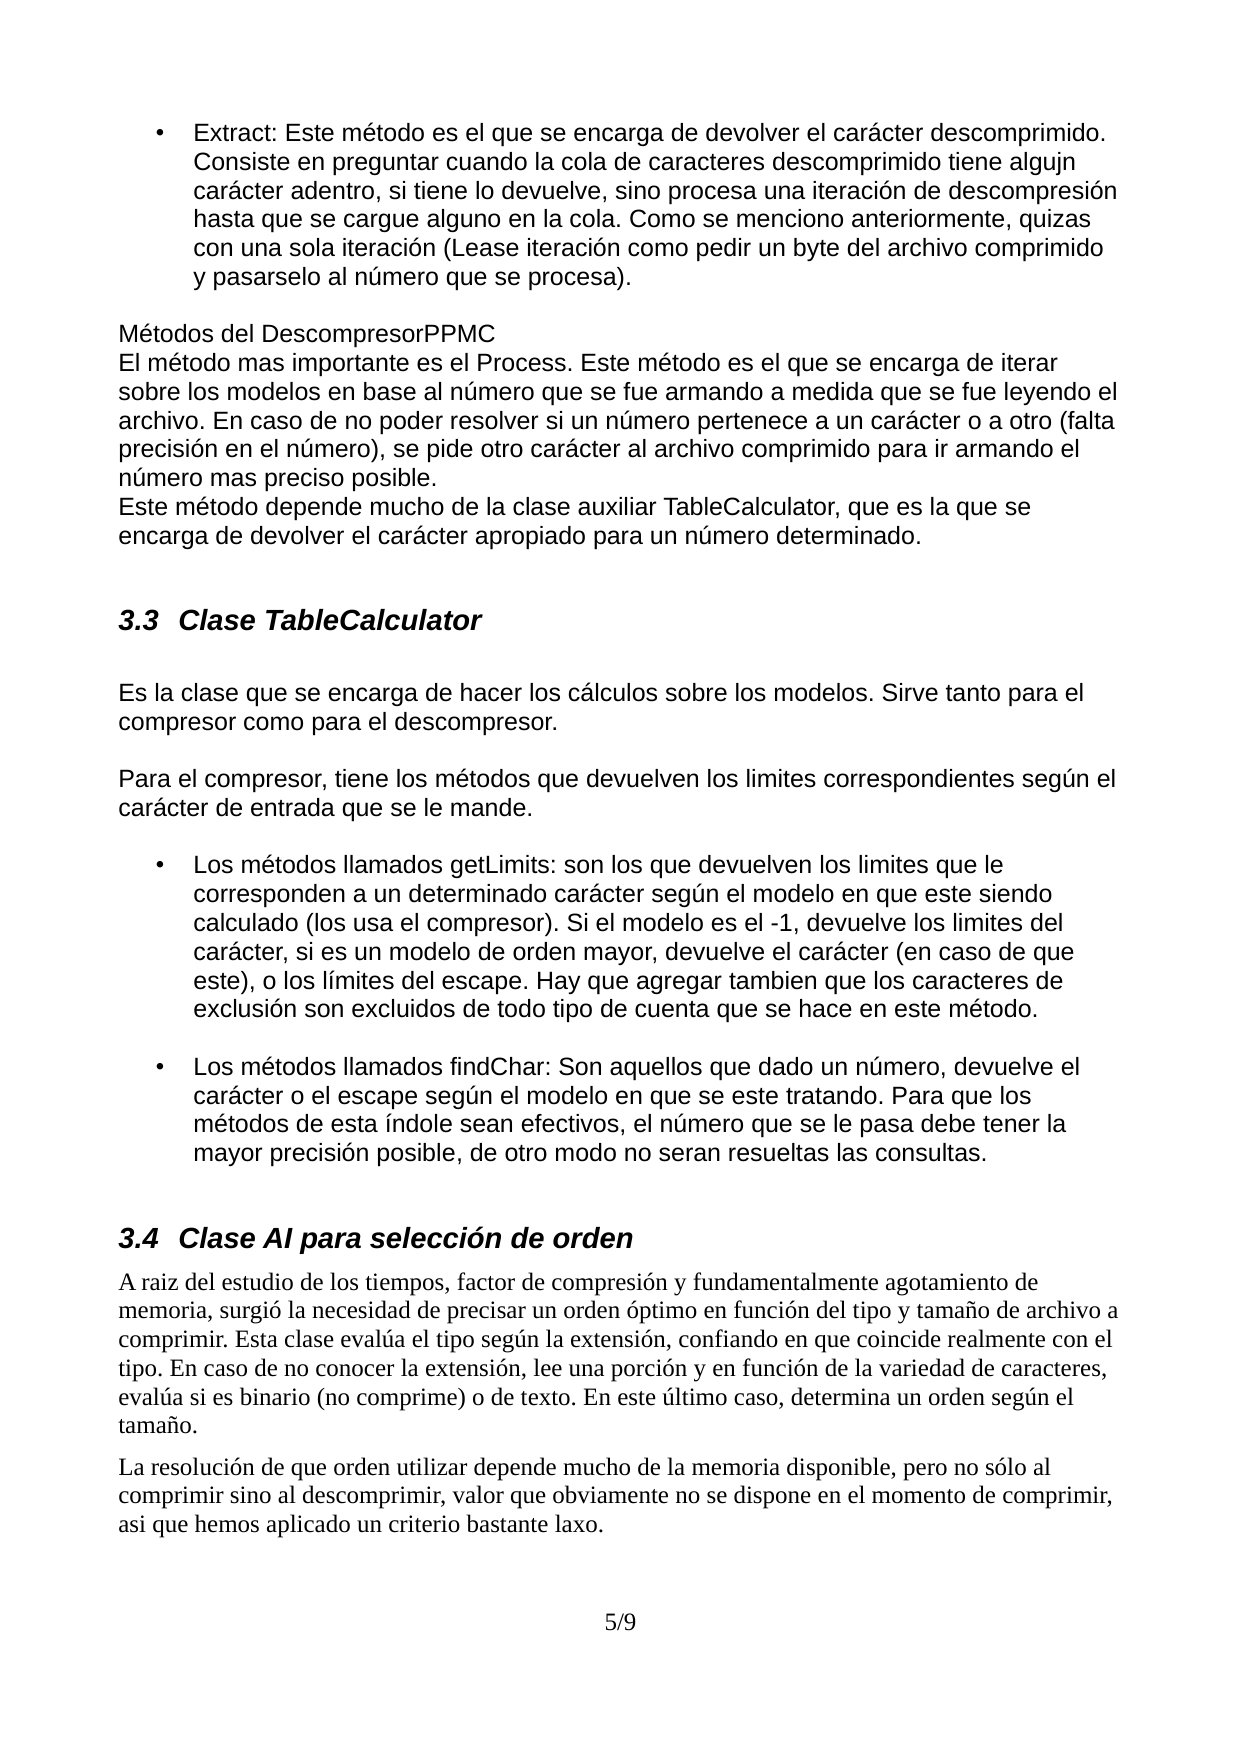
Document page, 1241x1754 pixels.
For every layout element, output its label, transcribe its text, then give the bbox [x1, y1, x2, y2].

text Es la clase que se encarga de hacer los cálculos sobre los modelos. Sirve tanto para el compresor como para el descompresor. [118, 678, 1122, 736]
text Este método depende mucho de la clase auxiliar TableCalculator, que es la que se encarga de devolver el carácter apropiado para un número determinado. [118, 492, 1122, 549]
subtitle Clase AI para selección de orden [118, 1221, 1122, 1254]
text Para el compresor, tiene los métodos que devuelven los limites correspondientes según el carácter de entrada que se le mande. [118, 764, 1122, 822]
list Los métodos llamados findChar: Son aquellos que dado un número, devuelve el carácter o el escape según el modelo en que se este tratando. Para que los métodos de esta índole sean efectivos, el número que se le pasa debe tener la mayor precisión posible, de otro modo no seran resueltas las consultas. [156, 1052, 1122, 1167]
text Métodos del DescompresorPPMC [118, 319, 1122, 348]
text A raiz del estudio de los tiempos, factor de compresión y fundamentalmente agotamiento de memoria, surgió la necesidad de precisar un orden óptimo en función del tipo y tamaño de archivo a comprimir. Esta clase evalúa el tipo según la extensión, confiando en que coincide realmente con el tipo. En caso de no conocer la extensión, lee una porción y en función de la variedad de caracteres, evalúa si es binario (no comprime) o de texto. En este último caso, determina un orden según el tamaño. [118, 1267, 1122, 1439]
list Extract: Este método es el que se encarga de devolver el carácter descomprimido. Consiste en preguntar cuando la cola de caracteres descomprimido tiene algujn carácter adentro, si tiene lo devuelve, sino procesa una iteración de descompresión hasta que se cargue alguno en la cola. Como se menciono anteriormente, quizas con una sola iteración (Lease iteración como pedir un byte del archivo comprimido y pasarselo al número que se procesa). [156, 118, 1122, 291]
subtitle Clase TableCalculator [118, 603, 1122, 637]
text La resolución de que orden utilizar depende mucho de la memoria disponible, pero no sólo al comprimir sino al descomprimir, valor que obviamente no se dispone en el momento de comprimir, asi que hemos aplicado un criterio bastante laxo. [118, 1452, 1122, 1538]
list Los métodos llamados getLimits: son los que devuelven los limites que le corresponden a un determinado carácter según el modelo en que este siendo calculado (los usa el compresor). Si el modelo es el -1, devuelve los limites del carácter, si es un modelo de orden mayor, devuelve el carácter (en caso de que este), o los límites del escape. Hay que agregar tambien que los caracteres de exclusión son excluidos de todo tipo de cuenta que se hace en este método. [156, 851, 1122, 1023]
text El método mas importante es el Process. Este método es el que se encarga de iterar sobre los modelos en base al número que se fue armando a medida que se fue leyendo el archivo. En caso de no poder resolver si un número pertenece a un carácter o a otro (falta precisión en el número), se pide otro carácter al archivo comprimido para ir armando el número mas preciso posible. [118, 348, 1122, 492]
